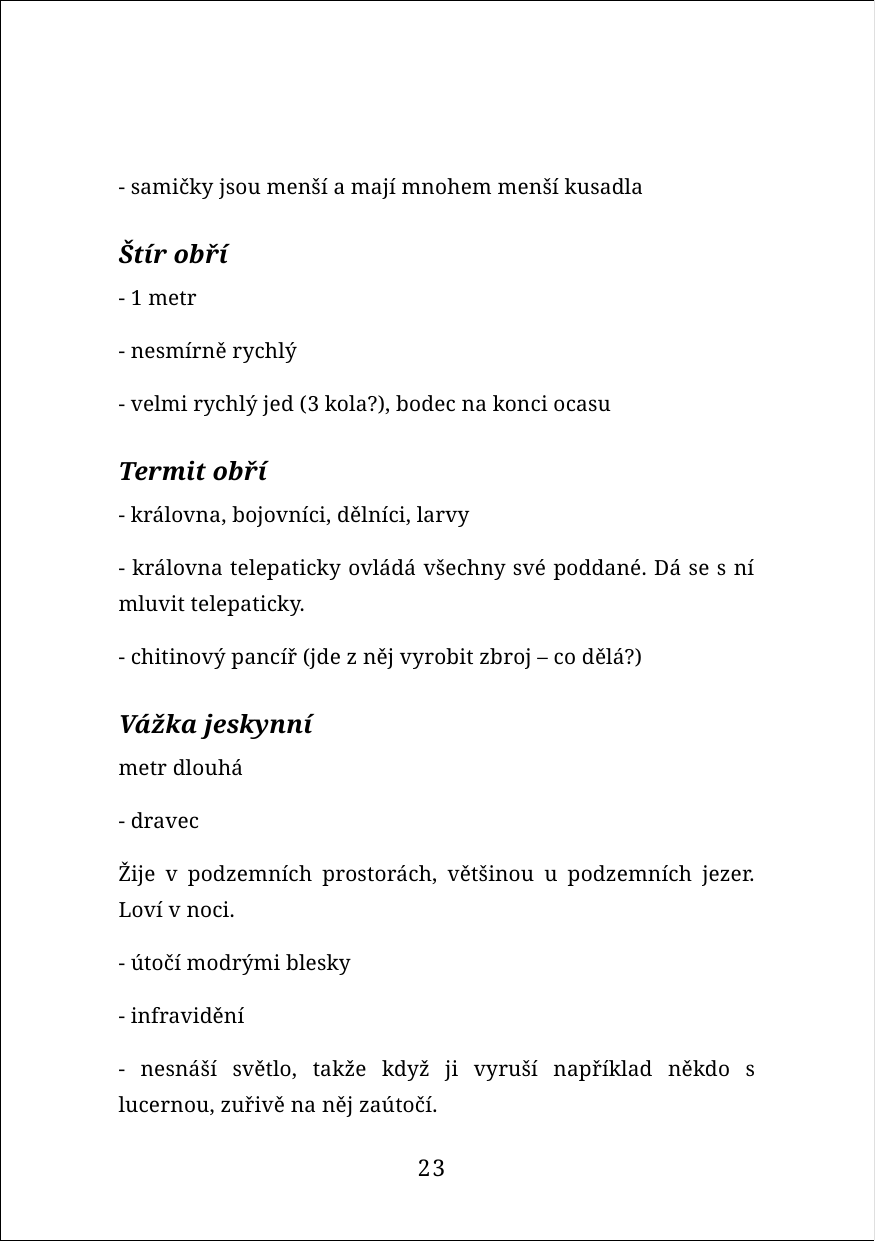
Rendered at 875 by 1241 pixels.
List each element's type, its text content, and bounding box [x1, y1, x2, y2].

text metr dlouhá [118, 753, 756, 781]
text - královna, bojovníci, dělníci, larvy [118, 500, 756, 528]
text - 1 metr [118, 283, 756, 311]
text - dravec [118, 806, 756, 834]
text - chitinový pancíř (jde z něj vyrobit zbroj – co dělá?) [118, 642, 756, 670]
text - samičky jsou menší a mají mnohem menší kusadla [118, 172, 756, 200]
subtitle Štír obří [118, 237, 756, 271]
text - infravidění [118, 1001, 756, 1029]
text - nesmírně rychlý [118, 336, 756, 364]
subtitle Termit obří [118, 454, 756, 488]
text - královna telepaticky ovládá všechny své poddané. Dá se s ní mluvit telepaticky. [118, 553, 756, 617]
text - útočí modrými blesky [118, 948, 756, 976]
text - nesnáší světlo, takže když ji vyruší například někdo s lucernou, zuřivě na něj zaútočí. [118, 1054, 756, 1118]
text - velmi rychlý jed (3 kola?), bodec na konci ocasu [118, 389, 756, 417]
text Žije v podzemních prostorách, většinou u podzemních jezer. Loví v noci. [118, 859, 756, 923]
subtitle Vážka jeskynní [118, 707, 756, 741]
